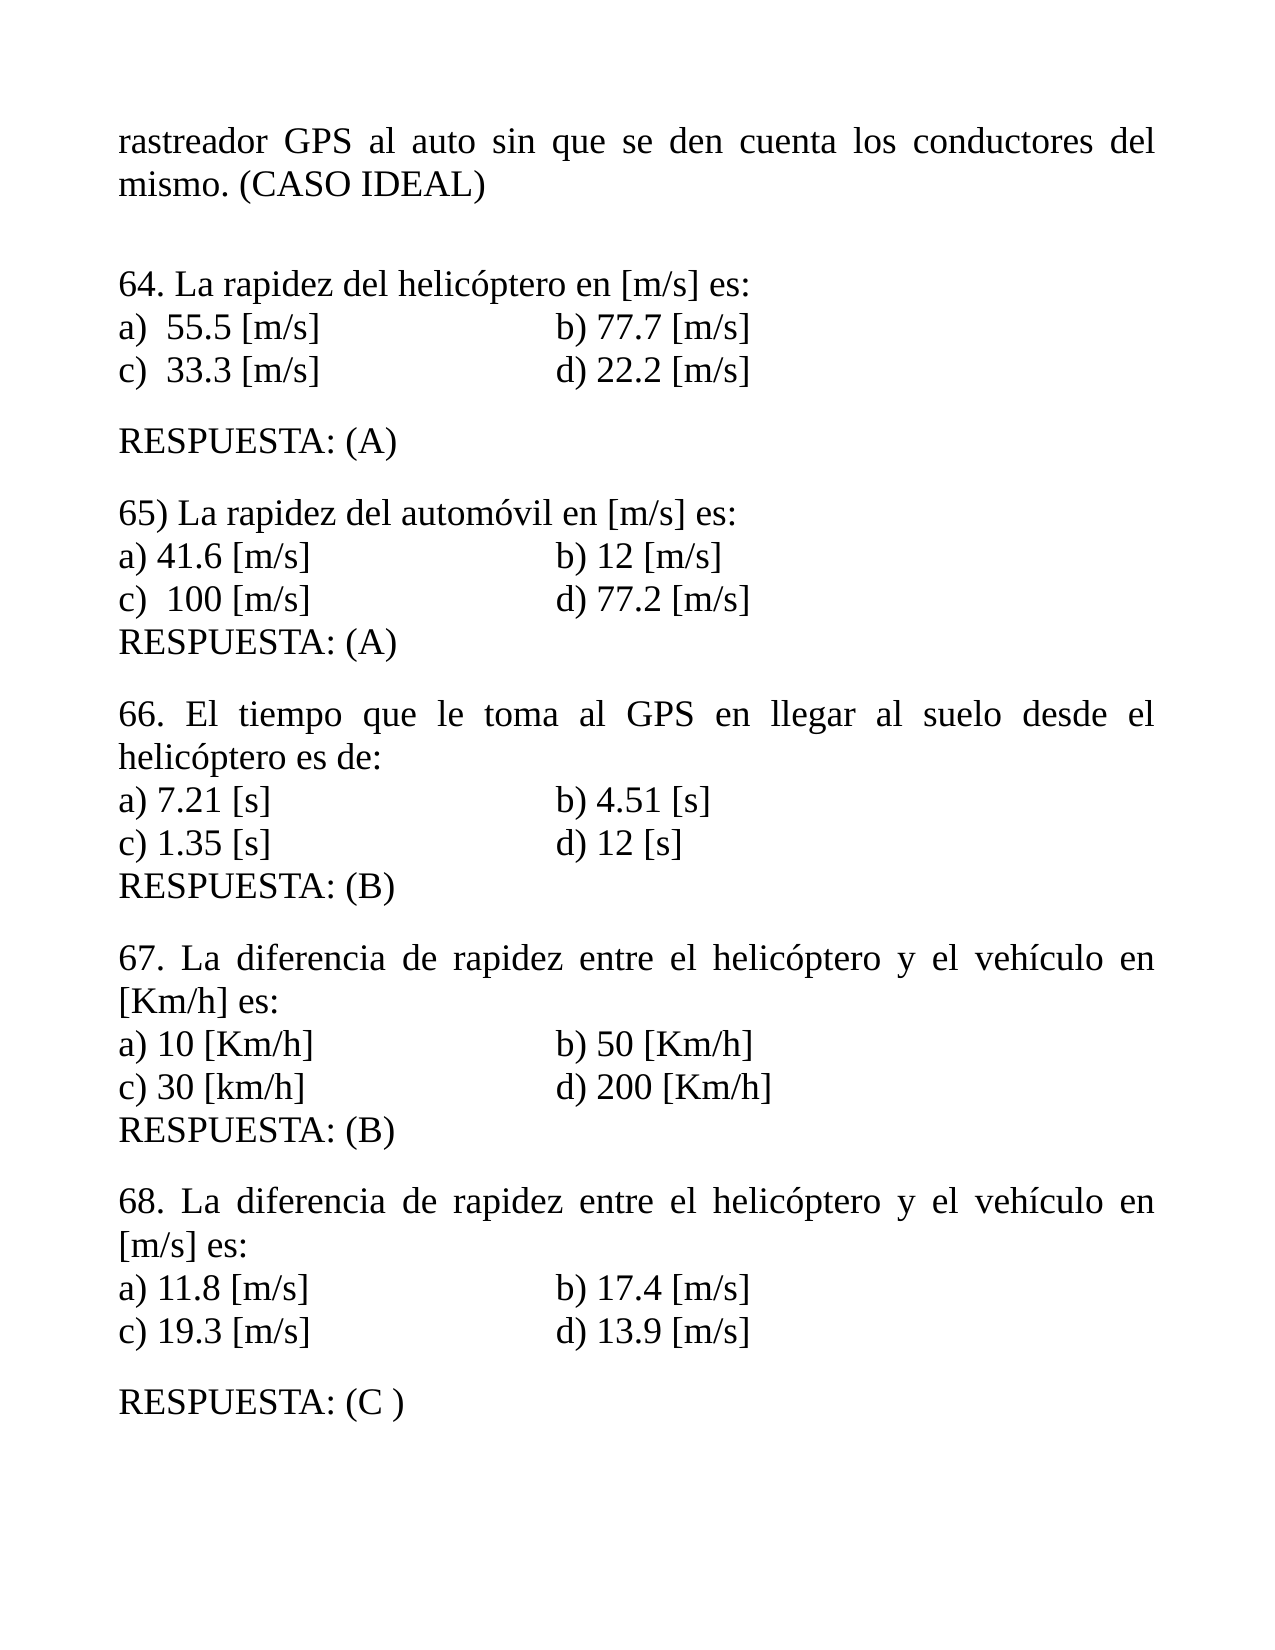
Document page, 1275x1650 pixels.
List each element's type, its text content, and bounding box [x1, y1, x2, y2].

text rastreador GPS al auto sin que se den cuenta los conductores del mismo. (CASO IDEAL) [118, 118, 1157, 204]
text a) 11.8 [m/s] b) 17.4 [m/s] [118, 1265, 1157, 1308]
text c) 19.3 [m/s] d) 13.9 [m/s] [118, 1308, 1157, 1351]
text c) 30 [km/h] d) 200 [Km/h] [118, 1064, 1157, 1107]
text c) 33.3 [m/s] d) 22.2 [m/s] [118, 347, 1157, 390]
text a) 7.21 [s] b) 4.51 [s] [118, 777, 1157, 820]
text 68. La diferencia de rapidez entre el helicóptero y el vehículo en [m/s] es: [118, 1179, 1157, 1265]
text a) 55.5 [m/s] b) 77.7 [m/s] [118, 304, 1157, 347]
text a) 10 [Km/h] b) 50 [Km/h] [118, 1021, 1157, 1064]
text 67. La diferencia de rapidez entre el helicóptero y el vehículo en [Km/h] es: [118, 935, 1157, 1021]
text 66. El tiempo que le toma al GPS en llegar al suelo desde el helicóptero es de: [118, 691, 1157, 777]
text RESPUESTA: (A) [118, 419, 1157, 462]
text 65) La rapidez del automóvil en [m/s] es: [118, 490, 1157, 533]
text 64. La rapidez del helicóptero en [m/s] es: [118, 261, 1157, 304]
text c) 1.35 [s] d) 12 [s] [118, 820, 1157, 863]
text RESPUESTA: (B) [118, 863, 1157, 907]
text RESPUESTA: (A) [118, 619, 1157, 663]
text a) 41.6 [m/s] b) 12 [m/s] [118, 533, 1157, 576]
text c) 100 [m/s] d) 77.2 [m/s] [118, 576, 1157, 619]
text RESPUESTA: (B) [118, 1107, 1157, 1151]
text RESPUESTA: (C ) [118, 1380, 1157, 1423]
